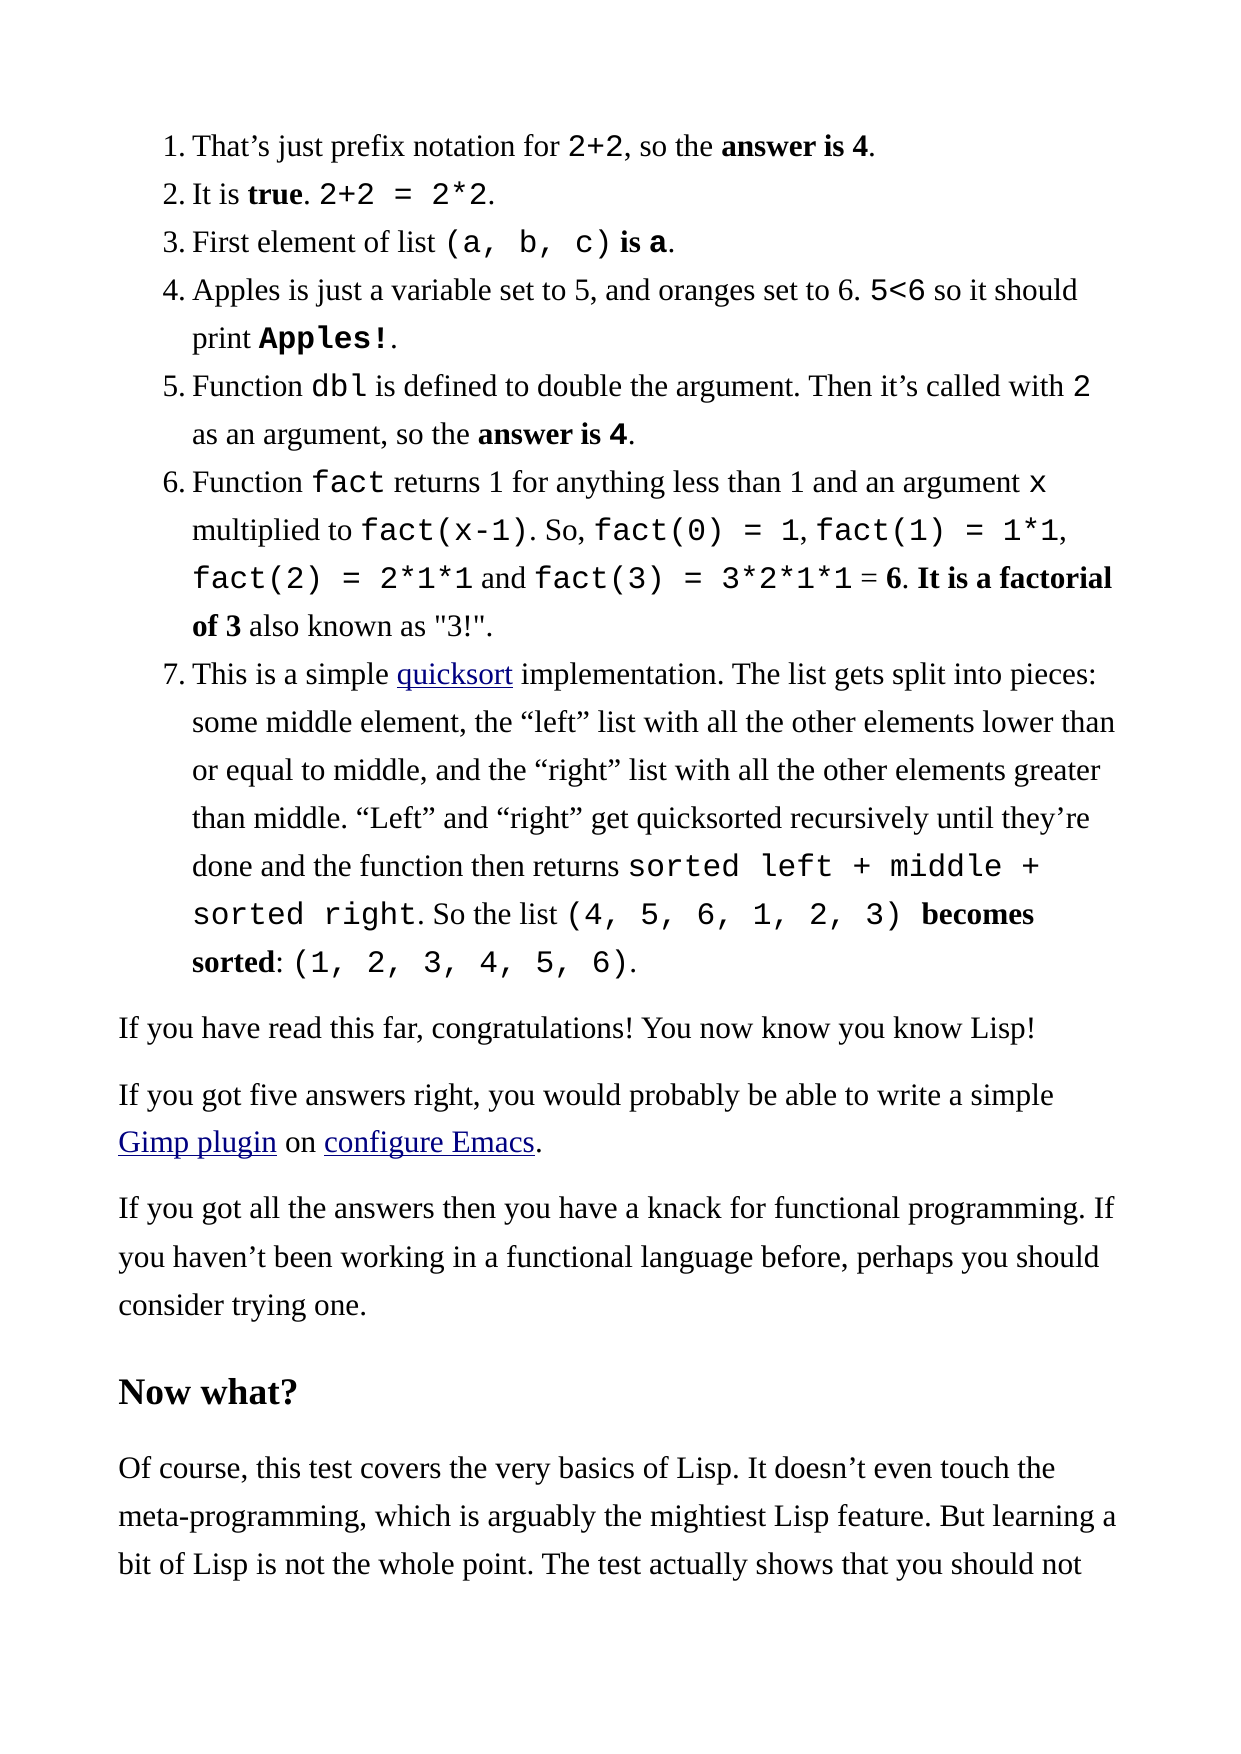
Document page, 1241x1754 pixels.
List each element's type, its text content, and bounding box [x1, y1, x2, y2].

list Apples is just a variable set to 5, and oranges set to 6. 5<6 so it should print Apples!. [162, 262, 1122, 358]
text If you got all the answers then you have a knack for functional programming. If you haven’t been working in a functional language before, perhaps you should consider trying one. [118, 1181, 1122, 1325]
list Function fact returns 1 for anything less than 1 and an argument x multiplied to fact(x-1). So, fact(0) = 1, fact(1) = 1*1, fact(2) = 2*1*1 and fact(3) = 3*2*1*1 = 6. It is a factorial of 3 also known as "3!". [162, 454, 1122, 646]
text Of course, this test covers the very basics of Lisp. It doesn’t even touch the meta-programming, which is arguably the mightiest Lisp feature. But learning a bit of Lisp is not the whole point. The test actually shows that you should not [118, 1440, 1122, 1584]
list First element of list (a, b, c) is a. [162, 214, 1122, 262]
list It is true. 2+2 = 2*2. [162, 166, 1122, 214]
text If you got five answers right, you would probably be able to write a simple Gimp plugin on configure Emacs. [118, 1067, 1122, 1163]
list That’s just prefix notation for 2+2, so the answer is 4. [162, 118, 1122, 166]
subtitle Now what? [118, 1370, 1122, 1413]
list This is a simple quicksort implementation. The list gets split into pieces: some middle element, the “left” list with all the other elements lower than or equal to middle, and the “right” list with all the other elements greater than middle. “Left” and “right” get quicksorted recursively until they’re done and the function then returns sorted left + middle + sorted right. So the list (4, 5, 6, 1, 2, 3) becomes sorted: (1, 2, 3, 4, 5, 6). [162, 646, 1122, 982]
list Function dbl is defined to double the argument. Then it’s called with 2 as an argument, so the answer is 4. [162, 358, 1122, 454]
text If you have read this far, congratulations! You now know you know Lisp! [118, 1001, 1122, 1048]
